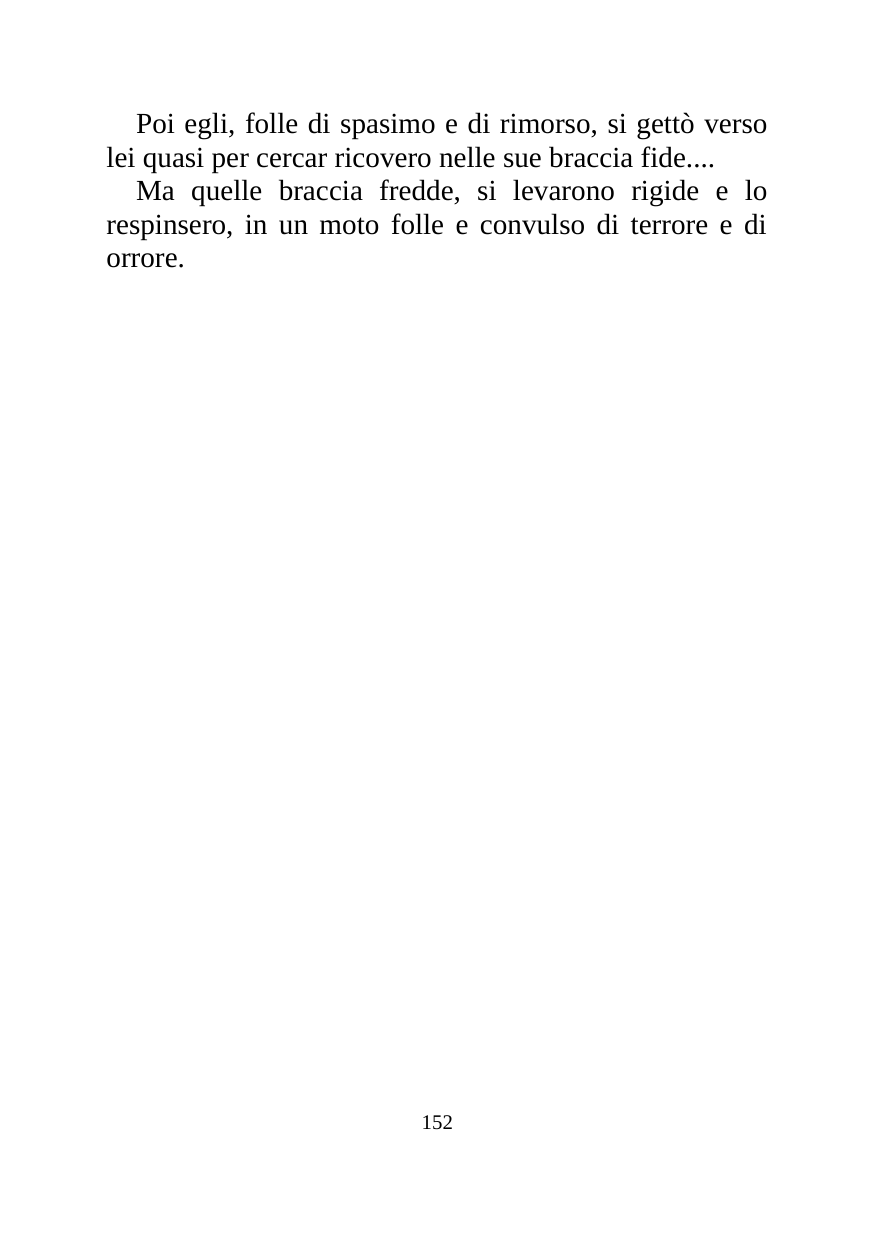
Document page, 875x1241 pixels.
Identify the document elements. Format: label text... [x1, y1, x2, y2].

text Ma quelle braccia fredde, si levarono rigide e lo respinsero, in un moto folle e convulso di terrore e di orrore. [106, 173, 768, 274]
text Poi egli, folle di spasimo e di rimorso, si gettò verso lei quasi per cercar ricovero nelle sue braccia fide.... [106, 106, 768, 173]
